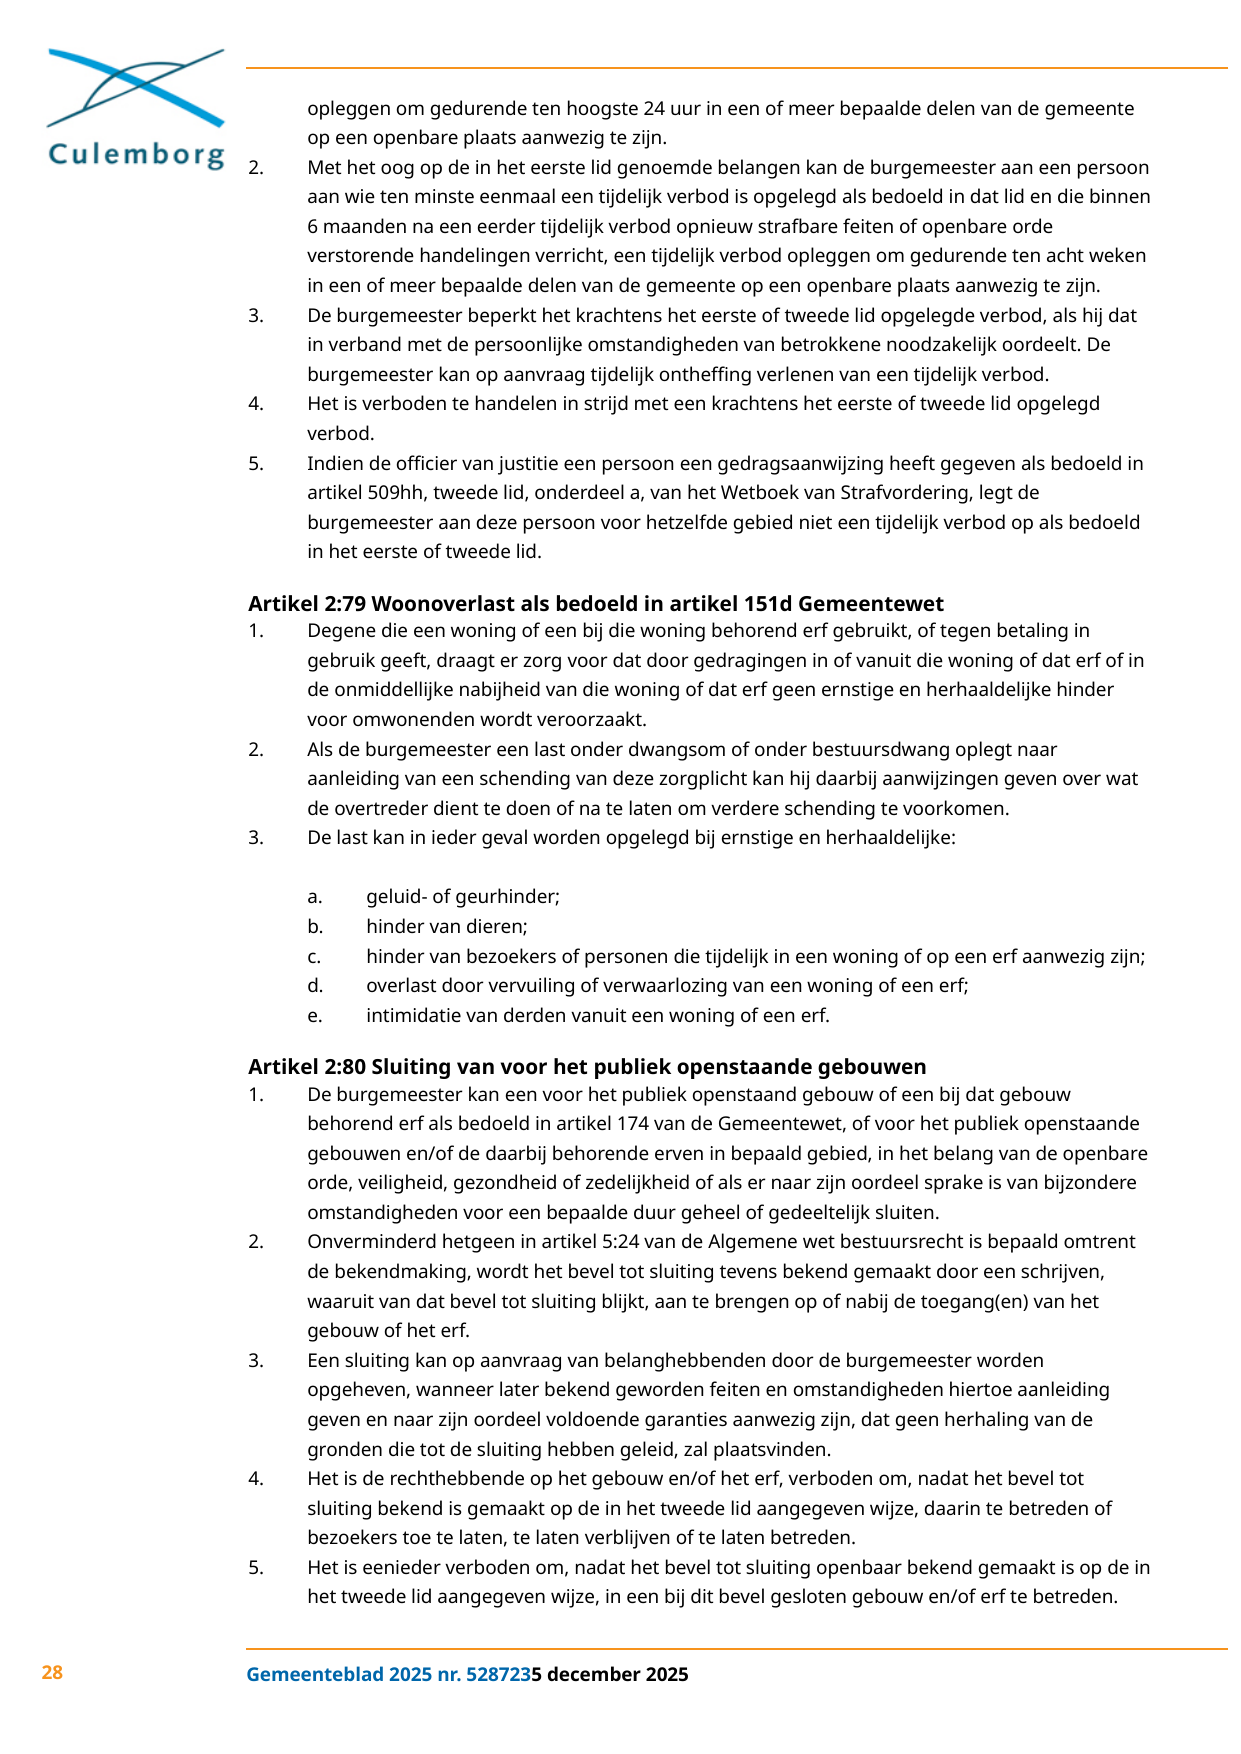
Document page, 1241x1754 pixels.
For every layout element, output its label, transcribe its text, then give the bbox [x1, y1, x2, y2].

picture [41, 47, 231, 172]
list overlast door vervuiling of verwaarlozing van een woning of een erf; [307, 972, 1152, 998]
list Het is verboden te handelen in strijd met een krachtens het eerste of tweede lid opgelegd verbod. [248, 391, 1152, 446]
list geluid- of geurhinder; [307, 884, 1152, 909]
list Het is eenieder verboden om, nadat het bevel tot sluiting openbaar bekend gemaakt is op de in het tweede lid aangegeven wijze, in een bij dit bevel gesloten gebouw en/of erf te betreden. [248, 1554, 1152, 1609]
list Indien de officier van justitie een persoon een gedragsaanwijzing heeft gegeven als bedoeld in artikel 509hh, tweede lid, onderdeel a, van het Wetboek van Strafvordering, legt de burgemeester aan deze persoon voor hetzelfde gebied niet een tijdelijk verbod op als bedoeld in het eerste of tweede lid. [248, 450, 1152, 564]
text Artikel 2:80 Sluiting van voor het publiek openstaande gebouwen [248, 1052, 1152, 1081]
list opleggen om gedurende ten hoogste 24 uur in een of meer bepaalde delen van de gemeente op een openbare plaats aanwezig te zijn. [248, 95, 1152, 150]
list hinder van dieren; [307, 913, 1152, 939]
text Artikel 2:79 Woonoverlast als bedoeld in artikel 151d Gemeentewet [248, 589, 1152, 617]
list Onverminderd hetgeen in artikel 5:24 van de Algemene wet bestuursrecht is bepaald omtrent de bekendmaking, wordt het bevel tot sluiting tevens bekend gemaakt door een schrijven, waaruit van dat bevel tot sluiting blijkt, aan te brengen op of nabij de toegang(en) van het gebouw of het erf. [248, 1229, 1152, 1343]
list Het is de rechthebbende op het gebouw en/of het erf, verboden om, nadat het bevel tot sluiting bekend is gemaakt op de in het tweede lid aangegeven wijze, daarin te betreden of bezoekers toe te laten, te laten verblijven of te laten betreden. [248, 1465, 1152, 1550]
list Een sluiting kan op aanvraag van belanghebbenden door de burgemeester worden opgeheven, wanneer later bekend geworden feiten en omstandigheden hiertoe aanleiding geven en naar zijn oordeel voldoende garanties aanwezig zijn, dat geen herhaling van de gronden die tot de sluiting hebben geleid, zal plaatsvinden. [248, 1347, 1152, 1462]
list intimidatie van derden vanuit een woning of een erf. [307, 1002, 1152, 1028]
list Met het oog op de in het eerste lid genoemde belangen kan de burgemeester aan een persoon aan wie ten minste eenmaal een tijdelijk verbod is opgelegd als bedoeld in dat lid en die binnen 6 maanden na een eerder tijdelijk verbod opnieuw strafbare feiten of openbare orde verstorende handelingen verricht, een tijdelijk verbod opleggen om gedurende ten acht weken in een of meer bepaalde delen van de gemeente op een openbare plaats aanwezig te zijn. [248, 154, 1152, 298]
list hinder van bezoekers of personen die tijdelijk in een woning of op een erf aanwezig zijn; [307, 943, 1152, 968]
list Als de burgemeester een last onder dwangsom of onder bestuursdwang oplegt naar aanleiding van een schending van deze zorgplicht kan hij daarbij aanwijzingen geven over wat de overtreder dient te doen of na te laten om verdere schending te voorkomen. [248, 736, 1152, 821]
list De burgemeester kan een voor het publiek openstaand gebouw of een bij dat gebouw behorend erf als bedoeld in artikel 174 van de Gemeentewet, of voor het publiek openstaande gebouwen en/of de daarbij behorende erven in bepaald gebied, in het belang van de openbare orde, veiligheid, gezondheid of zedelijkheid of als er naar zijn oordeel sprake is van bijzondere omstandigheden voor een bepaalde duur geheel of gedeeltelijk sluiten. [248, 1081, 1152, 1225]
list De last kan in ieder geval worden opgelegd bij ernstige en herhaaldelijke: [248, 824, 1152, 850]
list Degene die een woning of een bij die woning behorend erf gebruikt, of tegen betaling in gebruik geeft, draagt er zorg voor dat door gedragingen in of vanuit die woning of dat erf of in de onmiddellijke nabijheid van die woning of dat erf geen ernstige en herhaaldelijke hinder voor omwonenden wordt veroorzaakt. [248, 617, 1152, 732]
list De burgemeester beperkt het krachtens het eerste of tweede lid opgelegde verbod, als hij dat in verband met de persoonlijke omstandigheden van betrokkene noodzakelijk oordeelt. De burgemeester kan op aanvraag tijdelijk ontheffing verlenen van een tijdelijk verbod. [248, 302, 1152, 387]
